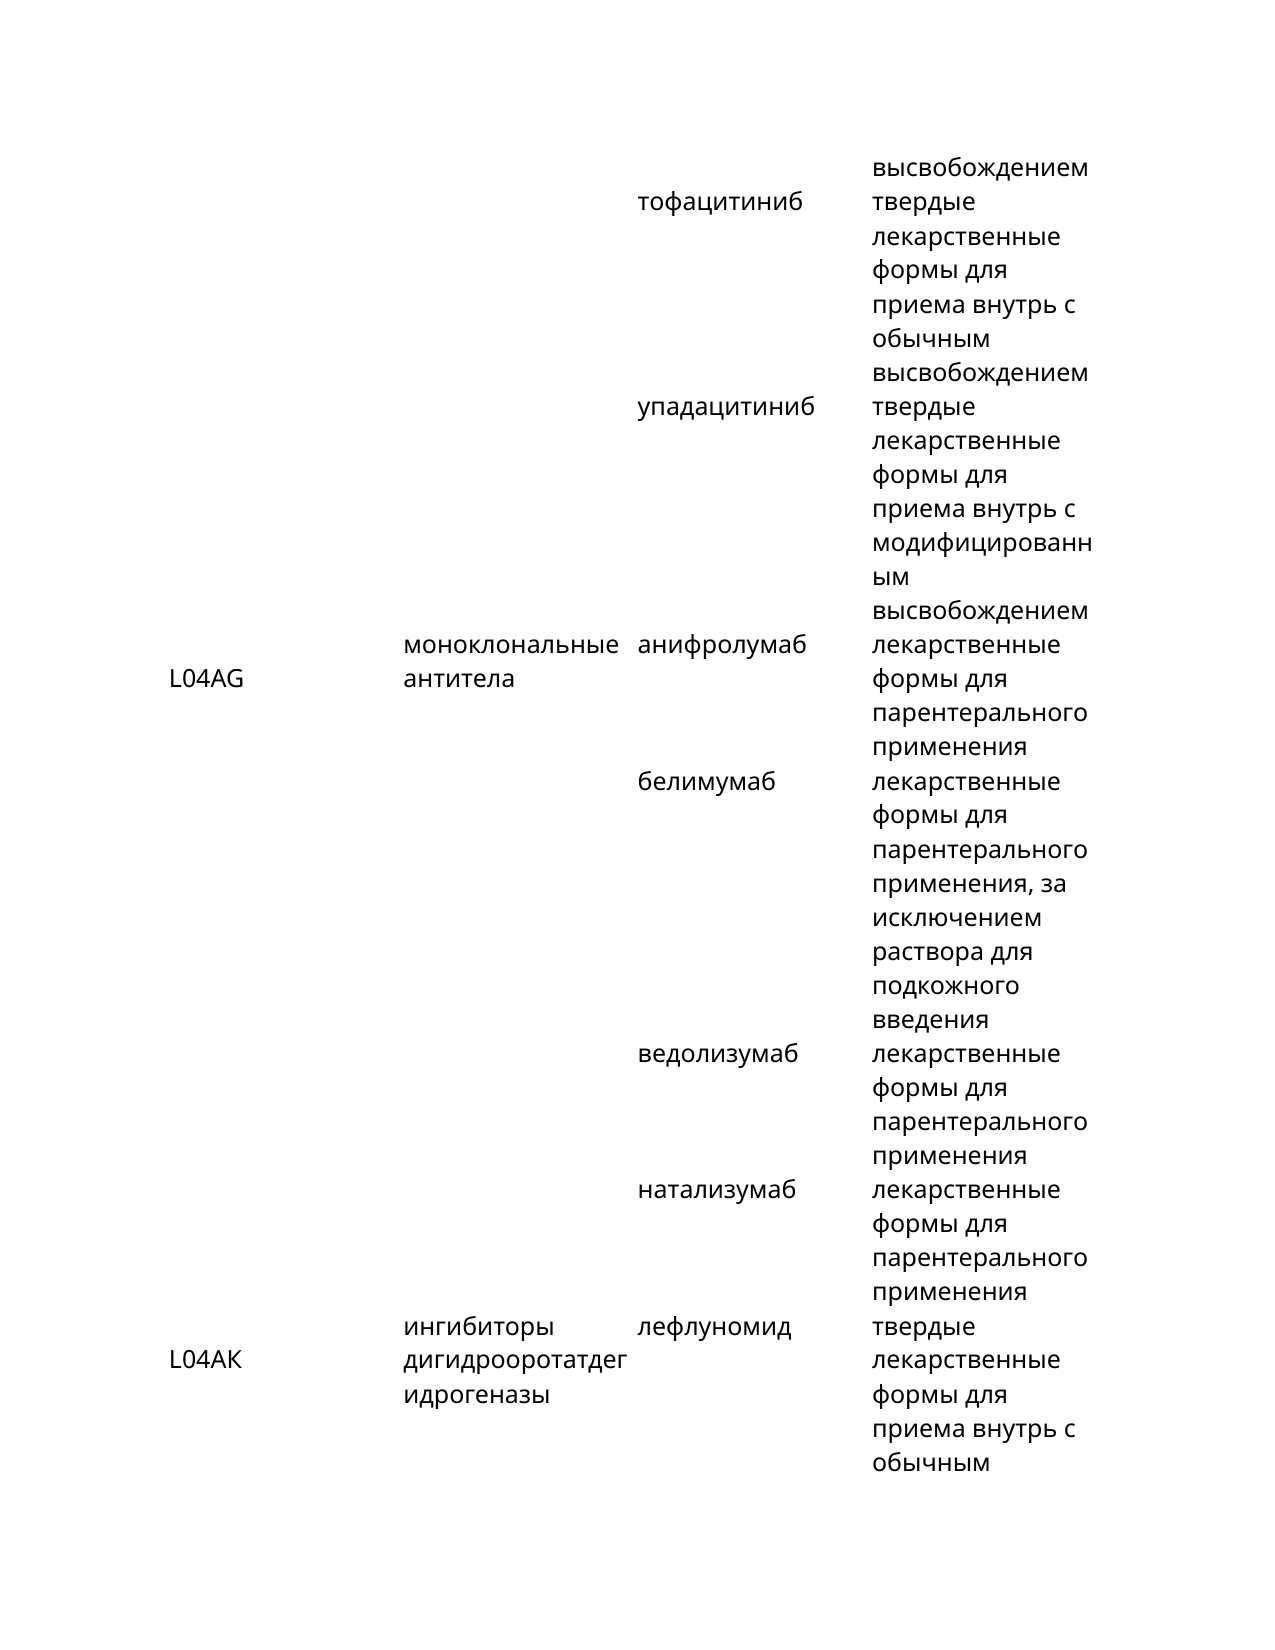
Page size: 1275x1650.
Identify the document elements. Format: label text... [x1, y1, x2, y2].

table_cell [403, 150, 637, 627]
table_cell лекарственные формы для парентерального применения [872, 1172, 1106, 1308]
table_cell твердые лекарственные формы для приема внутрь с модифицированным высвобождением [872, 389, 1106, 627]
table_cell лекарственные формы для парентерального применения, за исключением раствора для подкожного введения [872, 763, 1106, 1036]
table_cell натализумаб [638, 1172, 872, 1308]
table_cell лекарственные формы для парентерального применения [872, 627, 1106, 763]
table_cell белимумаб [638, 763, 872, 1036]
table_cell высвобождением [872, 150, 1106, 184]
table_cell ингибиторы дигидрооротатдегидрогеназы [403, 1308, 637, 1478]
table_cell твердые лекарственные формы для приема внутрь с обычным высвобождением [872, 184, 1106, 388]
table_cell лекарственные формы для парентерального применения [872, 1036, 1106, 1172]
table_cell тофацитиниб [638, 184, 872, 388]
table_cell лефлуномид [638, 1308, 872, 1478]
table_cell L04AG [169, 627, 403, 1308]
table_cell анифролумаб [638, 627, 872, 763]
table_cell [638, 150, 872, 184]
table_cell упадацитиниб [638, 389, 872, 627]
table_cell моноклональные антитела [403, 627, 637, 1308]
table_cell твердые лекарственные формы для приема внутрь с обычным [872, 1308, 1106, 1478]
table_cell [169, 150, 403, 627]
table_cell ведолизумаб [638, 1036, 872, 1172]
table_cell L04AК [169, 1308, 403, 1478]
